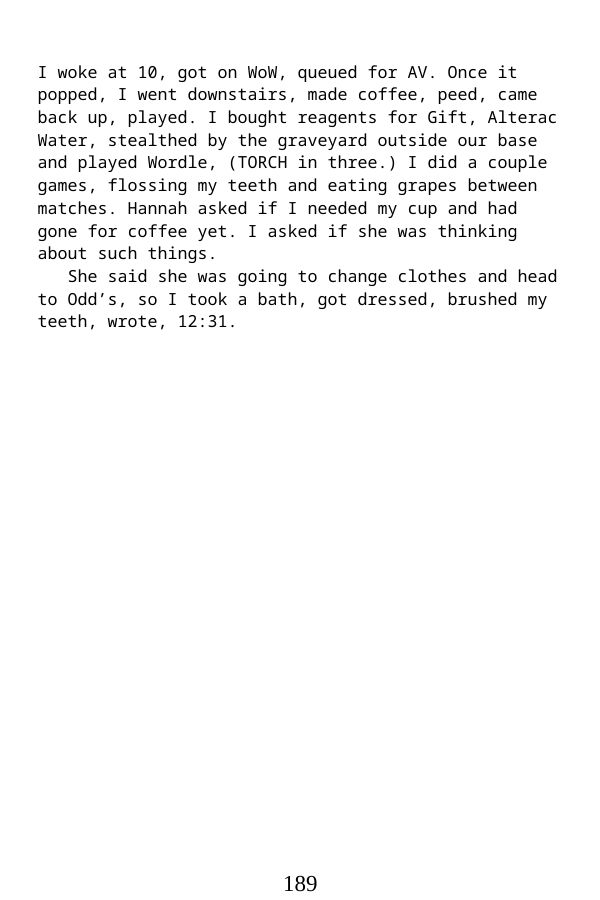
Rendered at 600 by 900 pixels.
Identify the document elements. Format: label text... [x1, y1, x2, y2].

text She said she was going to change clothes and head to Odd’s, so I took a bath, got dressed, brushed my teeth, wrote, 12:31. [37, 264, 562, 333]
text I woke at 10, got on WoW, queued for AV. Once it popped, I went downstairs, made coffee, peed, came back up, played. I bought reagents for Gift, Alterac Water, stealthed by the graveyard outside our base and played Wordle, (TORCH in three.) I did a couple games, flossing my teeth and eating grapes between matches. Hannah asked if I needed my cup and had gone for coffee yet. I asked if she was thinking about such things. [37, 60, 562, 264]
